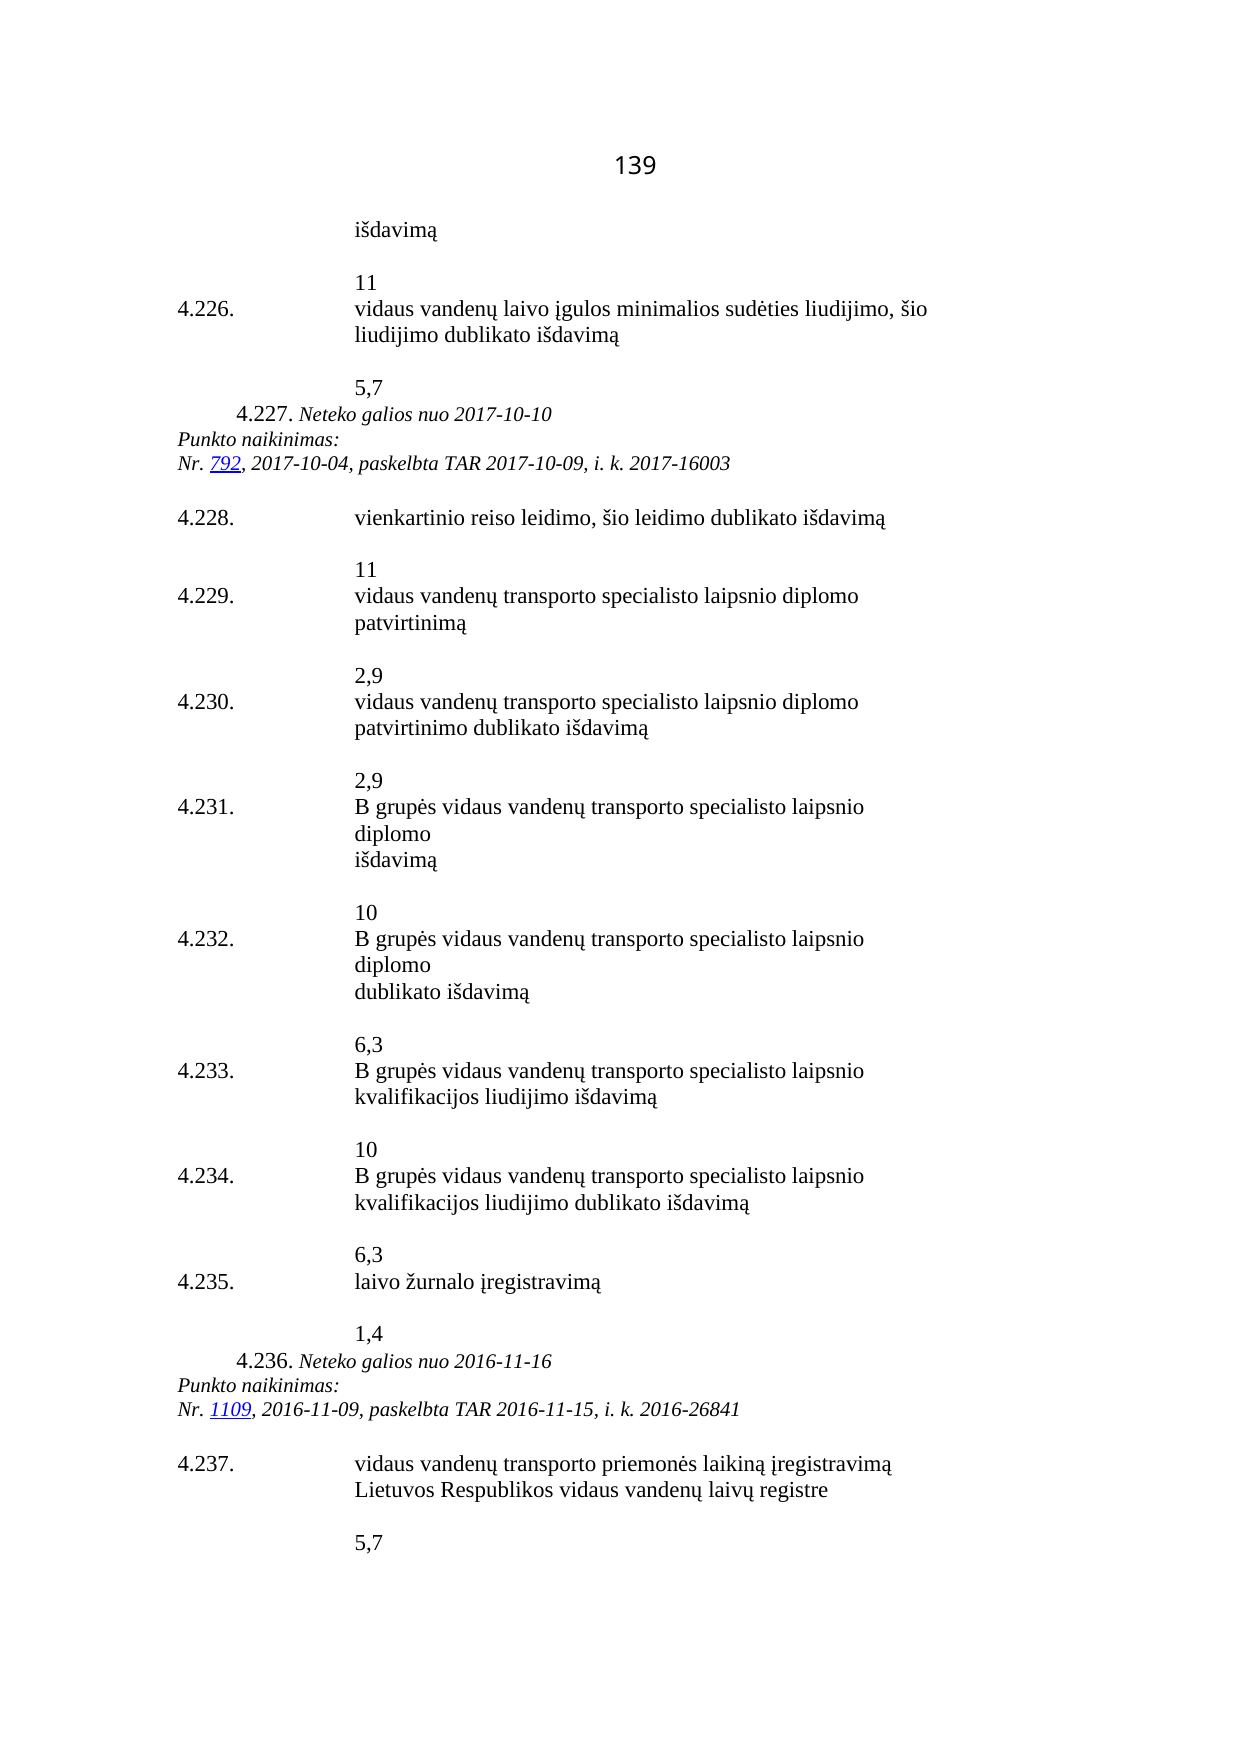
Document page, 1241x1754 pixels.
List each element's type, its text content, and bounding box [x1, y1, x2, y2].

text liudijimo dublikato išdavimą 5,7 [354, 321, 945, 400]
text 4.236. Neteko galios nuo 2016-11-16 [177, 1347, 1093, 1373]
text Punkto naikinimas: [177, 1373, 1093, 1397]
text 4.235. laivo žurnalo įregistravimą 1,4 [177, 1268, 945, 1347]
text 4.234. B grupės vidaus vandenų transporto specialisto laipsnio [177, 1162, 945, 1189]
text 4.232. B grupės vidaus vandenų transporto specialisto laipsnio diplomo [177, 925, 945, 978]
text išdavimą 10 [354, 846, 945, 925]
text 4.233. B grupės vidaus vandenų transporto specialisto laipsnio [177, 1057, 945, 1083]
text 4.226. vidaus vandenų laivo įgulos minimalios sudėties liudijimo, šio [177, 295, 945, 321]
text patvirtinimą 2,9 [354, 609, 945, 688]
text 4.228. vienkartinio reiso leidimo, šio leidimo dublikato išdavimą 11 [177, 503, 945, 583]
text dublikato išdavimą 6,3 [354, 978, 945, 1057]
text 4.231. B grupės vidaus vandenų transporto specialisto laipsnio diplomo [177, 793, 945, 846]
text kvalifikacijos liudijimo išdavimą 10 [354, 1083, 945, 1162]
text 4.237. vidaus vandenų transporto priemonės laikiną įregistravimą [177, 1450, 945, 1476]
text kvalifikacijos liudijimo dublikato išdavimą 6,3 [354, 1189, 945, 1268]
text Nr. 1109, 2016-11-09, paskelbta TAR 2016-11-15, i. k. 2016-26841 [177, 1397, 1093, 1421]
text Lietuvos Respublikos vidaus vandenų laivų registre 5,7 [354, 1476, 945, 1556]
text išdavimą 11 [354, 216, 945, 295]
text 4.229. vidaus vandenų transporto specialisto laipsnio diplomo [177, 583, 945, 609]
text 4.230. vidaus vandenų transporto specialisto laipsnio diplomo [177, 688, 945, 714]
text Punkto naikinimas: [177, 427, 1093, 451]
text 4.227. Neteko galios nuo 2017-10-10 [177, 400, 1093, 427]
text patvirtinimo dublikato išdavimą 2,9 [354, 714, 945, 793]
text Nr. 792, 2017-10-04, paskelbta TAR 2017-10-09, i. k. 2017-16003 [177, 451, 1093, 475]
